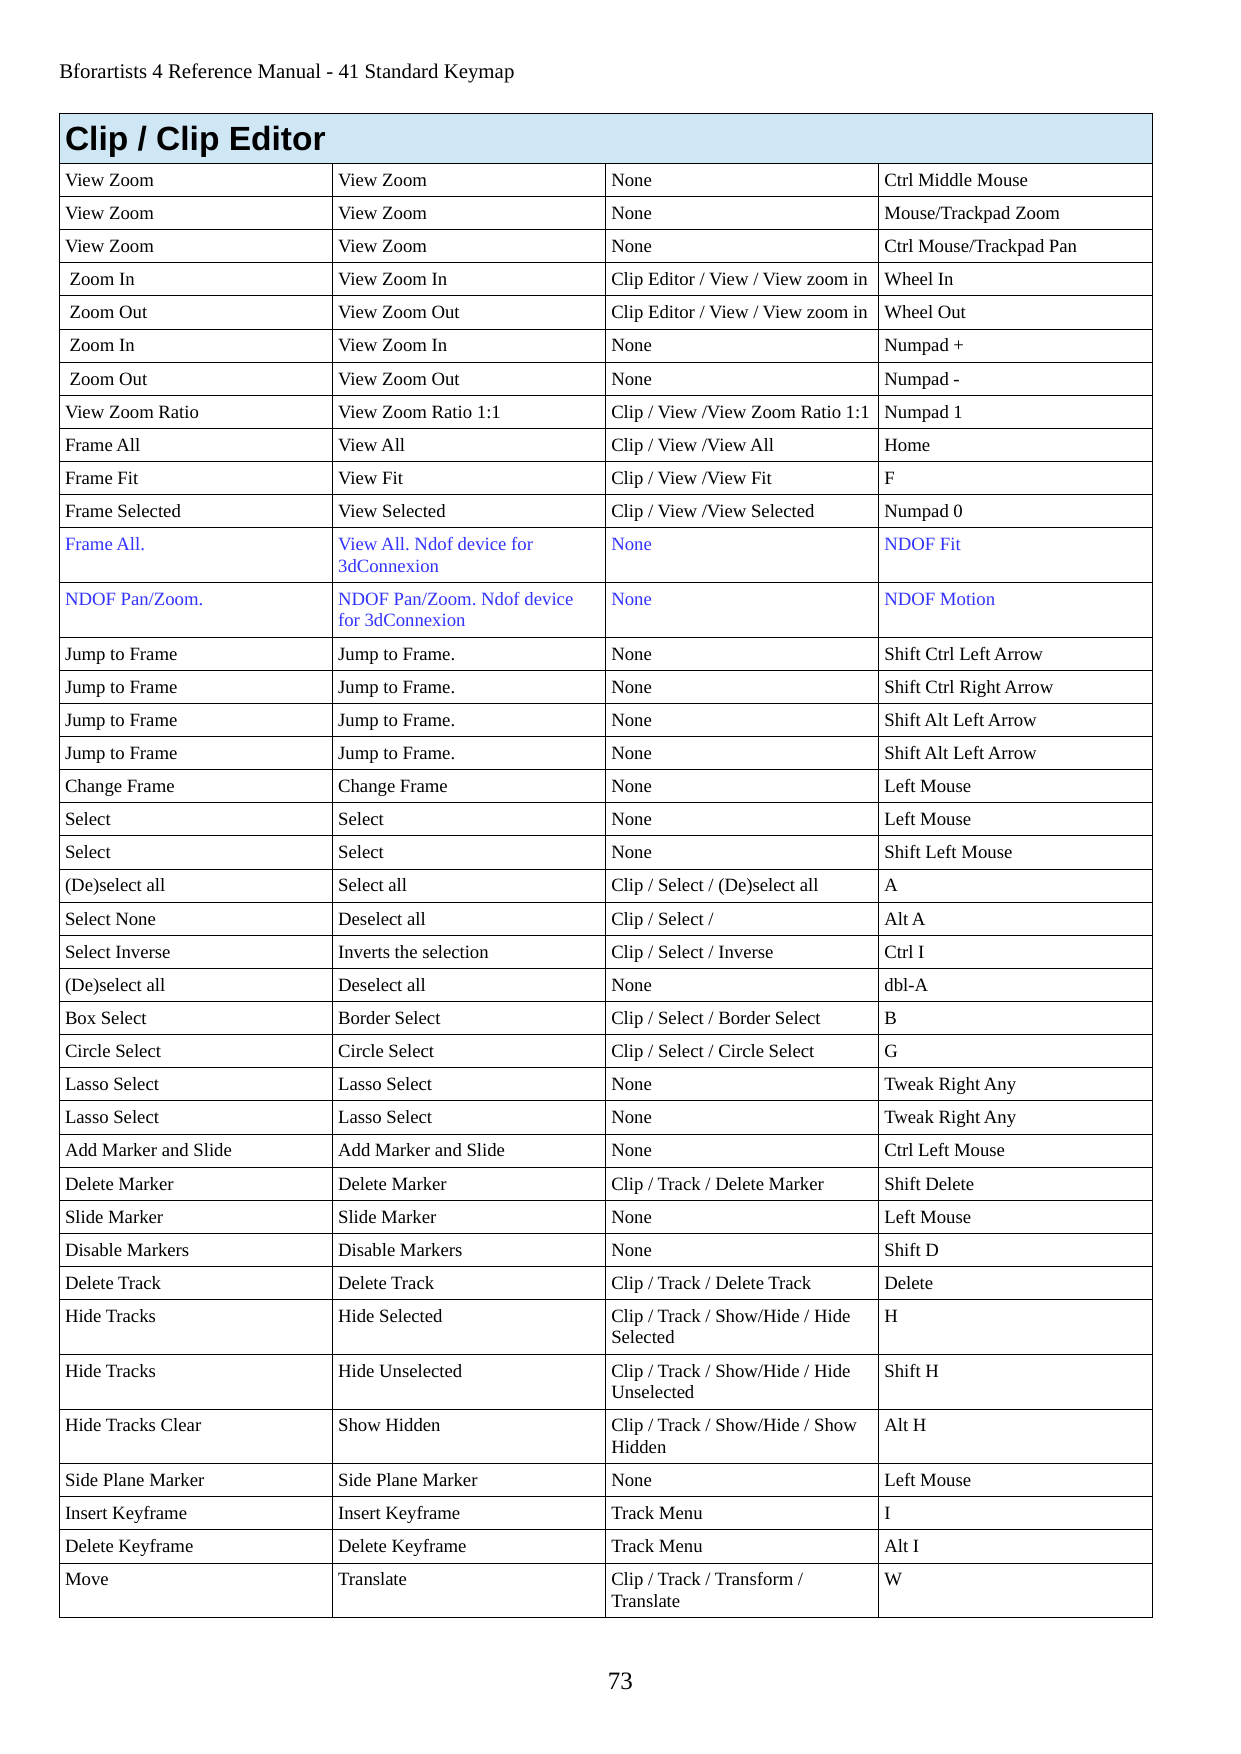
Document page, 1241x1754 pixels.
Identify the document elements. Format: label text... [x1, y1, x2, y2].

table_cell Lasso Select [333, 1068, 605, 1100]
table_cell Jump to Frame [60, 737, 332, 769]
table_cell Jump to Frame [60, 704, 332, 736]
table_cell Border Select [333, 1002, 605, 1034]
table_cell Left Mouse [879, 1201, 1152, 1233]
table_cell None [606, 230, 878, 262]
table_cell Wheel Out [879, 296, 1152, 328]
table_cell Insert Keyframe [60, 1497, 332, 1529]
table_cell Select [333, 803, 605, 835]
table_cell View Zoom [60, 197, 332, 229]
table_cell Tweak Right Any [879, 1068, 1152, 1100]
table_cell None [606, 638, 878, 670]
table_cell View Zoom Ratio 1:1 [333, 396, 605, 428]
table_cell Deselect all [333, 903, 605, 935]
table_cell Alt A [879, 903, 1152, 935]
table_cell None [606, 528, 878, 582]
table_cell (De)select all [60, 870, 332, 902]
table_cell None [606, 803, 878, 835]
table_cell Track Menu [606, 1497, 878, 1529]
table_cell Delete [879, 1267, 1152, 1299]
table_cell None [606, 704, 878, 736]
table_cell Show Hidden [333, 1410, 605, 1463]
table_cell View Zoom [60, 164, 332, 196]
table_cell Delete Marker [60, 1168, 332, 1200]
table_cell Deselect all [333, 969, 605, 1001]
table_cell Lasso Select [60, 1101, 332, 1133]
table_cell Track Menu [606, 1530, 878, 1562]
table_cell Clip / View /View Fit [606, 462, 878, 494]
table_cell Lasso Select [333, 1101, 605, 1133]
table_cell Clip / View /View Zoom Ratio 1:1 [606, 396, 878, 428]
table_cell Disable Markers [60, 1234, 332, 1266]
table_cell None [606, 164, 878, 196]
table_cell Jump to Frame. [333, 704, 605, 736]
table_cell Shift Ctrl Left Arrow [879, 638, 1152, 670]
table_cell Tweak Right Any [879, 1101, 1152, 1133]
table_cell Add Marker and Slide [333, 1135, 605, 1167]
table_cell None [606, 363, 878, 395]
table_cell View Zoom [60, 230, 332, 262]
table_cell None [606, 836, 878, 868]
table_cell Shift Alt Left Arrow [879, 737, 1152, 769]
table_cell Circle Select [60, 1035, 332, 1067]
table_cell None [606, 770, 878, 802]
table_cell Numpad + [879, 330, 1152, 362]
table_cell Clip / Select / Inverse [606, 936, 878, 968]
table_cell Hide Unselected [333, 1355, 605, 1408]
table_cell View Zoom [333, 197, 605, 229]
table_cell Frame All [60, 429, 332, 461]
table_cell Clip / View /View Selected [606, 495, 878, 527]
table_cell NDOF Motion [879, 583, 1152, 637]
table_cell Change Frame [333, 770, 605, 802]
table_cell None [606, 737, 878, 769]
table_cell None [606, 197, 878, 229]
table_cell Shift Alt Left Arrow [879, 704, 1152, 736]
table_cell Side Plane Marker [60, 1464, 332, 1496]
table_cell Shift D [879, 1234, 1152, 1266]
table_cell View Selected [333, 495, 605, 527]
table_header Clip / Clip Editor [60, 114, 1152, 163]
table_cell Delete Keyframe [333, 1530, 605, 1562]
table_cell Translate [333, 1564, 605, 1617]
table_cell Clip / Track / Show/Hide / Hide Selected [606, 1300, 878, 1354]
table_cell Mouse/Trackpad Zoom [879, 197, 1152, 229]
table_cell G [879, 1035, 1152, 1067]
table_cell Clip / Select / Circle Select [606, 1035, 878, 1067]
table_cell NDOF Fit [879, 528, 1152, 582]
table_cell None [606, 671, 878, 703]
table_cell Delete Keyframe [60, 1530, 332, 1562]
table_cell View Zoom Out [333, 363, 605, 395]
table_cell Ctrl Mouse/Trackpad Pan [879, 230, 1152, 262]
table_cell Ctrl I [879, 936, 1152, 968]
table_cell View Zoom In [333, 263, 605, 295]
table_cell Ctrl Middle Mouse [879, 164, 1152, 196]
table_cell None [606, 1135, 878, 1167]
table_cell Alt I [879, 1530, 1152, 1562]
table_cell Frame Fit [60, 462, 332, 494]
table_cell None [606, 330, 878, 362]
table_cell View Zoom In [333, 330, 605, 362]
table_cell Zoom In [60, 330, 332, 362]
table_cell Clip Editor / View / View zoom in [606, 296, 878, 328]
table_cell Slide Marker [60, 1201, 332, 1233]
table_cell Hide Tracks [60, 1355, 332, 1408]
table_cell View All [333, 429, 605, 461]
table_cell Numpad - [879, 363, 1152, 395]
table_cell Left Mouse [879, 803, 1152, 835]
table_cell Zoom Out [60, 363, 332, 395]
table_cell Clip / Track / Delete Marker [606, 1168, 878, 1200]
table_cell NDOF Pan/Zoom. Ndof device for 3dConnexion [333, 583, 605, 637]
table_cell Clip / Track / Show/Hide / Show Hidden [606, 1410, 878, 1463]
table_cell W [879, 1564, 1152, 1617]
table_cell (De)select all [60, 969, 332, 1001]
table_cell Shift Ctrl Right Arrow [879, 671, 1152, 703]
table_cell Frame All. [60, 528, 332, 582]
table_cell Insert Keyframe [333, 1497, 605, 1529]
table_cell Hide Selected [333, 1300, 605, 1354]
table_cell Jump to Frame. [333, 671, 605, 703]
table_cell Select [60, 836, 332, 868]
table_cell dbl-A [879, 969, 1152, 1001]
table_cell Alt H [879, 1410, 1152, 1463]
table_cell Clip / Select / [606, 903, 878, 935]
table_cell Clip / View /View All [606, 429, 878, 461]
table_cell B [879, 1002, 1152, 1034]
table_cell Delete Marker [333, 1168, 605, 1200]
table_cell Lasso Select [60, 1068, 332, 1100]
table_cell Left Mouse [879, 1464, 1152, 1496]
table_cell Side Plane Marker [333, 1464, 605, 1496]
table_cell Select [333, 836, 605, 868]
table_cell View Zoom Out [333, 296, 605, 328]
table_cell Zoom In [60, 263, 332, 295]
table_cell Hide Tracks [60, 1300, 332, 1354]
table_cell None [606, 1464, 878, 1496]
table_cell Slide Marker [333, 1201, 605, 1233]
table_cell Jump to Frame. [333, 638, 605, 670]
table_cell None [606, 1101, 878, 1133]
table_cell I [879, 1497, 1152, 1529]
table_cell Inverts the selection [333, 936, 605, 968]
table_cell View Fit [333, 462, 605, 494]
table_cell Home [879, 429, 1152, 461]
table_cell Numpad 0 [879, 495, 1152, 527]
table_cell Zoom Out [60, 296, 332, 328]
table_cell Delete Track [333, 1267, 605, 1299]
table_cell Hide Tracks Clear [60, 1410, 332, 1463]
table_cell Delete Track [60, 1267, 332, 1299]
table_cell Numpad 1 [879, 396, 1152, 428]
table_cell None [606, 1068, 878, 1100]
table_cell Clip / Track / Transform / Translate [606, 1564, 878, 1617]
table_cell None [606, 1234, 878, 1266]
table_cell View Zoom Ratio [60, 396, 332, 428]
table_cell Jump to Frame. [333, 737, 605, 769]
table_cell Change Frame [60, 770, 332, 802]
table_cell Disable Markers [333, 1234, 605, 1266]
table_cell Jump to Frame [60, 671, 332, 703]
table_cell Shift Delete [879, 1168, 1152, 1200]
table_cell Clip / Select / Border Select [606, 1002, 878, 1034]
table_cell Select None [60, 903, 332, 935]
table_cell View All. Ndof device for 3dConnexion [333, 528, 605, 582]
table_cell None [606, 1201, 878, 1233]
table_cell Clip / Track / Delete Track [606, 1267, 878, 1299]
table_cell Jump to Frame [60, 638, 332, 670]
table_cell Add Marker and Slide [60, 1135, 332, 1167]
table_cell Clip / Select / (De)select all [606, 870, 878, 902]
table_cell None [606, 969, 878, 1001]
table_cell Box Select [60, 1002, 332, 1034]
table_cell A [879, 870, 1152, 902]
table_cell Frame Selected [60, 495, 332, 527]
table_cell Select Inverse [60, 936, 332, 968]
table_cell Select all [333, 870, 605, 902]
table_cell View Zoom [333, 164, 605, 196]
table_cell F [879, 462, 1152, 494]
table_cell H [879, 1300, 1152, 1354]
table_cell View Zoom [333, 230, 605, 262]
table_cell Wheel In [879, 263, 1152, 295]
table_cell Ctrl Left Mouse [879, 1135, 1152, 1167]
table_cell Left Mouse [879, 770, 1152, 802]
table_cell Clip / Track / Show/Hide / Hide Unselected [606, 1355, 878, 1408]
table_cell Select [60, 803, 332, 835]
table_cell Clip Editor / View / View zoom in [606, 263, 878, 295]
table_cell Shift H [879, 1355, 1152, 1408]
table_cell Shift Left Mouse [879, 836, 1152, 868]
table_cell NDOF Pan/Zoom. [60, 583, 332, 637]
table_cell Move [60, 1564, 332, 1617]
table_cell Circle Select [333, 1035, 605, 1067]
table_cell None [606, 583, 878, 637]
